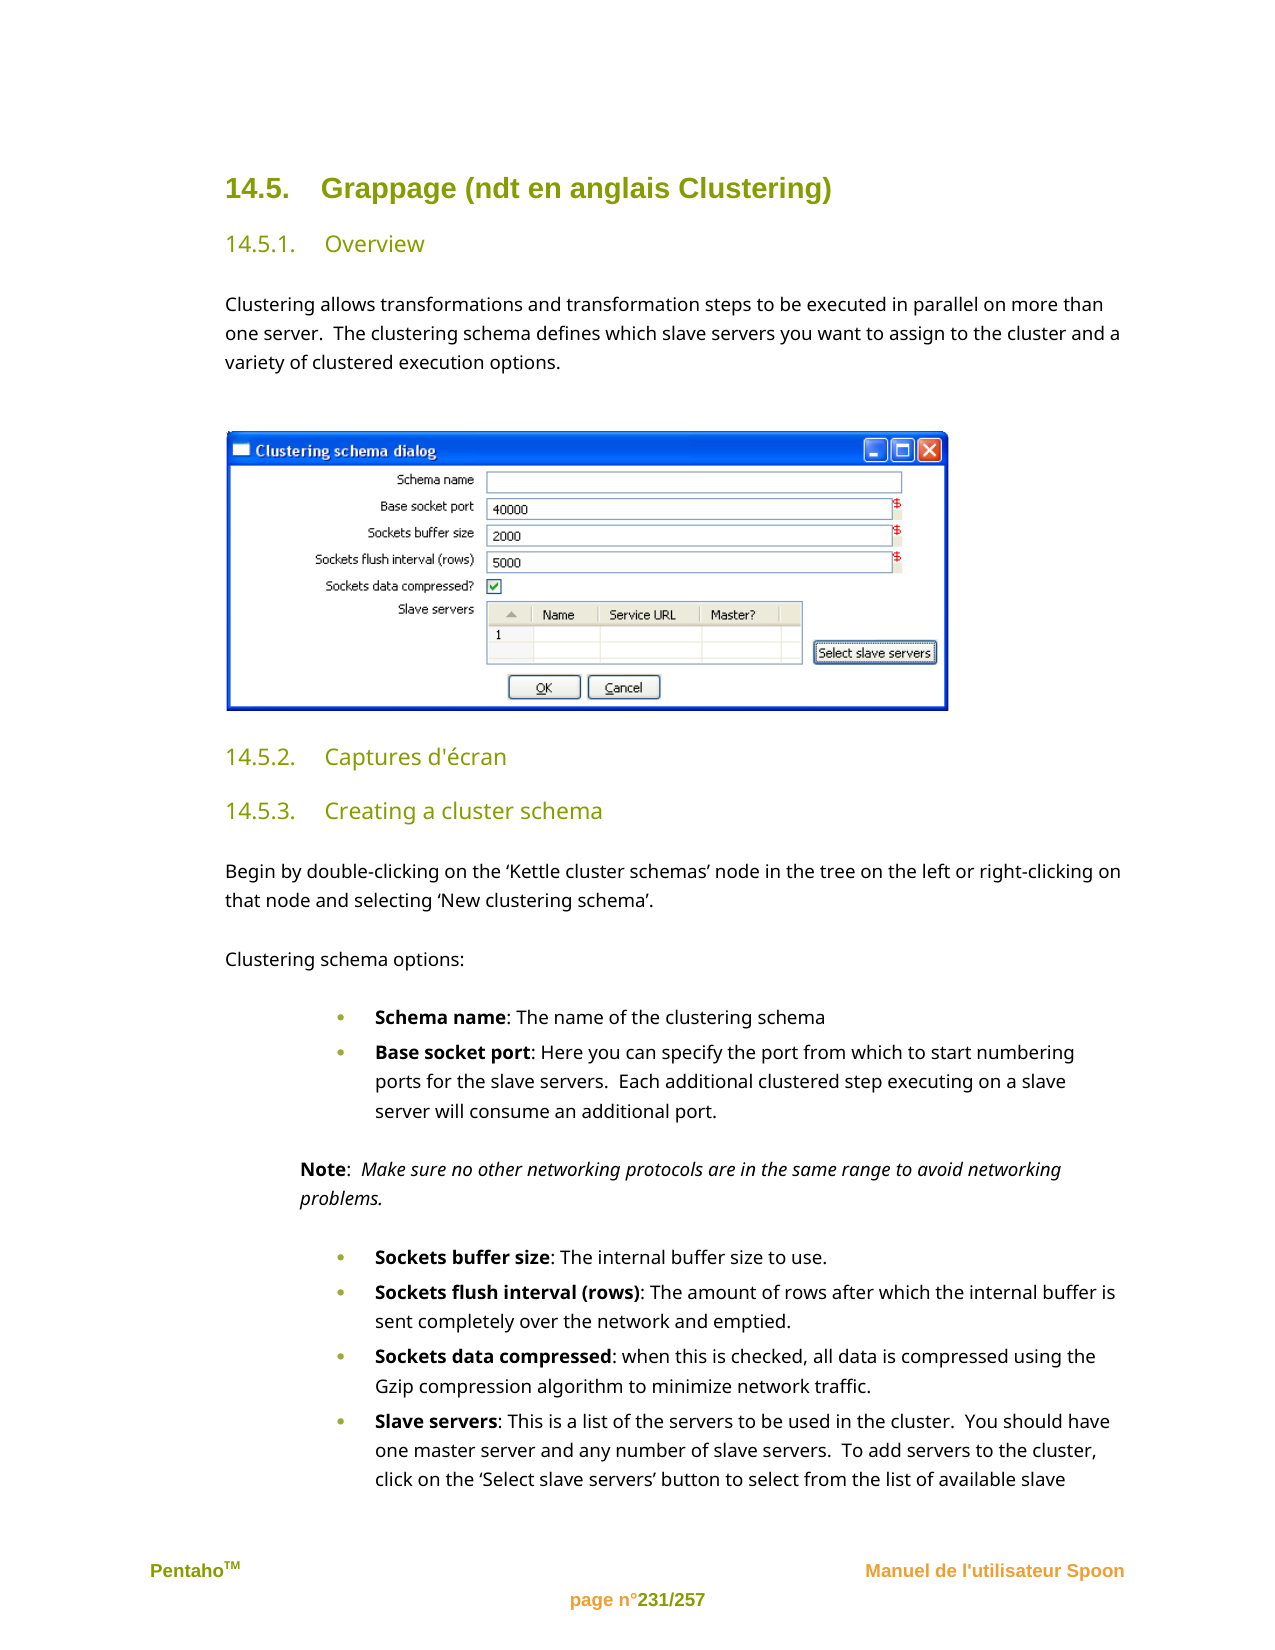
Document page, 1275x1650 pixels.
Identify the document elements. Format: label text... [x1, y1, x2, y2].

text Begin by double-clicking on the ‘Kettle cluster schemas’ node in the tree on the left or right-clicking on that node and selecting ‘New clustering schema’. [225, 855, 1125, 913]
subtitle Overview [225, 229, 1125, 258]
subtitle Captures d'écran [225, 405, 1125, 771]
text Note: Make sure no other networking protocols are in the same range to avoid networking problems. [300, 1153, 1125, 1212]
subtitle Grappage (ndt en anglais Clustering) [225, 175, 1125, 204]
list Base socket port: Here you can specify the port from which to start numbering ports for the slave servers. Each additional clustered step executing on a slave server will consume an additional port. [337, 1036, 1125, 1124]
text Clustering allows transformations and transformation steps to be executed in parallel on more than one server. The clustering schema defines which slave servers you want to assign to the cluster and a variety of clustered execution options. [225, 288, 1125, 375]
list Slave servers: This is a list of the servers to be used in the cluster. You should have one master server and any number of slave servers. To add servers to the cluster, click on the ‘Select slave servers’ button to select from the list of available slave [337, 1405, 1125, 1492]
list Sockets data compressed: when this is checked, all data is compressed using the Gzip compression algorithm to minimize network traffic. [337, 1341, 1125, 1399]
picture [226, 431, 949, 711]
subtitle Creating a cluster schema [225, 796, 1125, 825]
list Sockets flush interval (rows): The amount of rows after which the internal buffer is sent completely over the network and emptied. [337, 1276, 1125, 1334]
text Clustering schema options: [225, 943, 1125, 972]
list Schema name: The name of the clustering schema [337, 1001, 1125, 1030]
list Sockets buffer size: The internal buffer size to use. [337, 1241, 1125, 1270]
